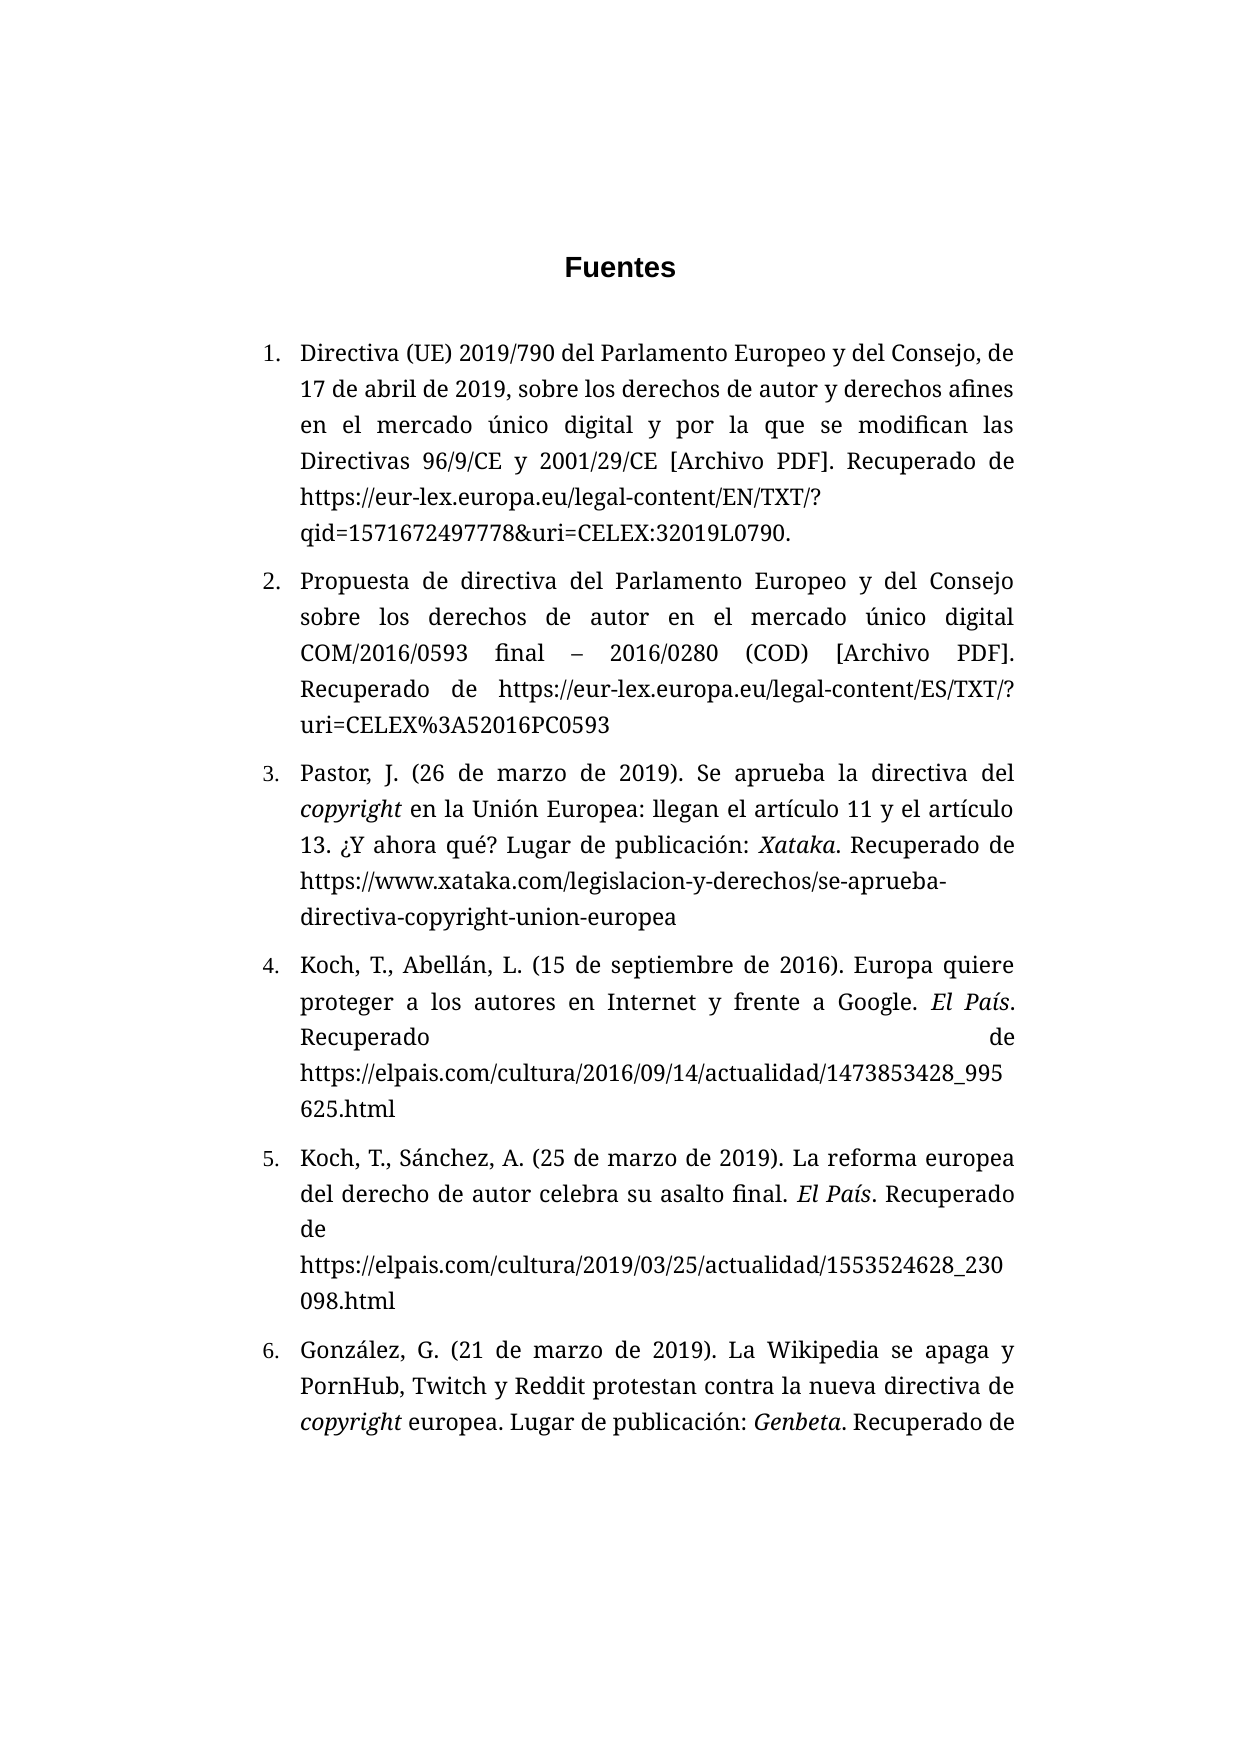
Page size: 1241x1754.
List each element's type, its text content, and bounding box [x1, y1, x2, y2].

list Directiva (UE) 2019/790 del Parlamento Europeo y del Consejo, de 17 de abril de 2019, sobre los derechos de autor y derechos afines en el mercado único digital y por la que se modifican las Directivas 96/9/CE y 2001/29/CE [Archivo PDF]. Recuperado de https://eur-lex.europa.eu/legal-content/EN/TXT/?qid=1571672497778&uri=CELEX:32019L0790. [262, 337, 1015, 548]
list González, G. (21 de marzo de 2019). La Wikipedia se apaga y PornHub, Twitch y Reddit protestan contra la nueva directiva de copyright europea. Lugar de publicación: Genbeta. Recuperado de [262, 1334, 1015, 1437]
list Propuesta de directiva del Parlamento Europeo y del Consejo sobre los derechos de autor en el mercado único digital COM/2016/0593 final – 2016/0280 (COD) [Archivo PDF]. Recuperado de https://eur-lex.europa.eu/legal-content/ES/TXT/?uri=CELEX%3A52016PC0593 [262, 565, 1015, 740]
list Koch, T., Sánchez, A. (25 de marzo de 2019). La reforma europea del derecho de autor celebra su asalto final. El País. Recuperado de https://elpais.com/cultura/2019/03/25/actualidad/1553524628_230098.html [262, 1142, 1015, 1317]
text Fuentes [225, 250, 1015, 283]
list Koch, T., Abellán, L. (15 de septiembre de 2016). Europa quiere proteger a los autores en Internet y frente a Google. El País. Recuperado de https://elpais.com/cultura/2016/09/14/actualidad/1473853428_995625.html [262, 949, 1015, 1124]
list Pastor, J. (26 de marzo de 2019). Se aprueba la directiva del copyright en la Unión Europea: llegan el artículo 11 y el artículo 13. ¿Y ahora qué? Lugar de publicación: Xataka. Recuperado de https://www.xataka.com/legislacion-y-derechos/se-aprueba-directiva-copyright-union-europea [262, 757, 1015, 932]
